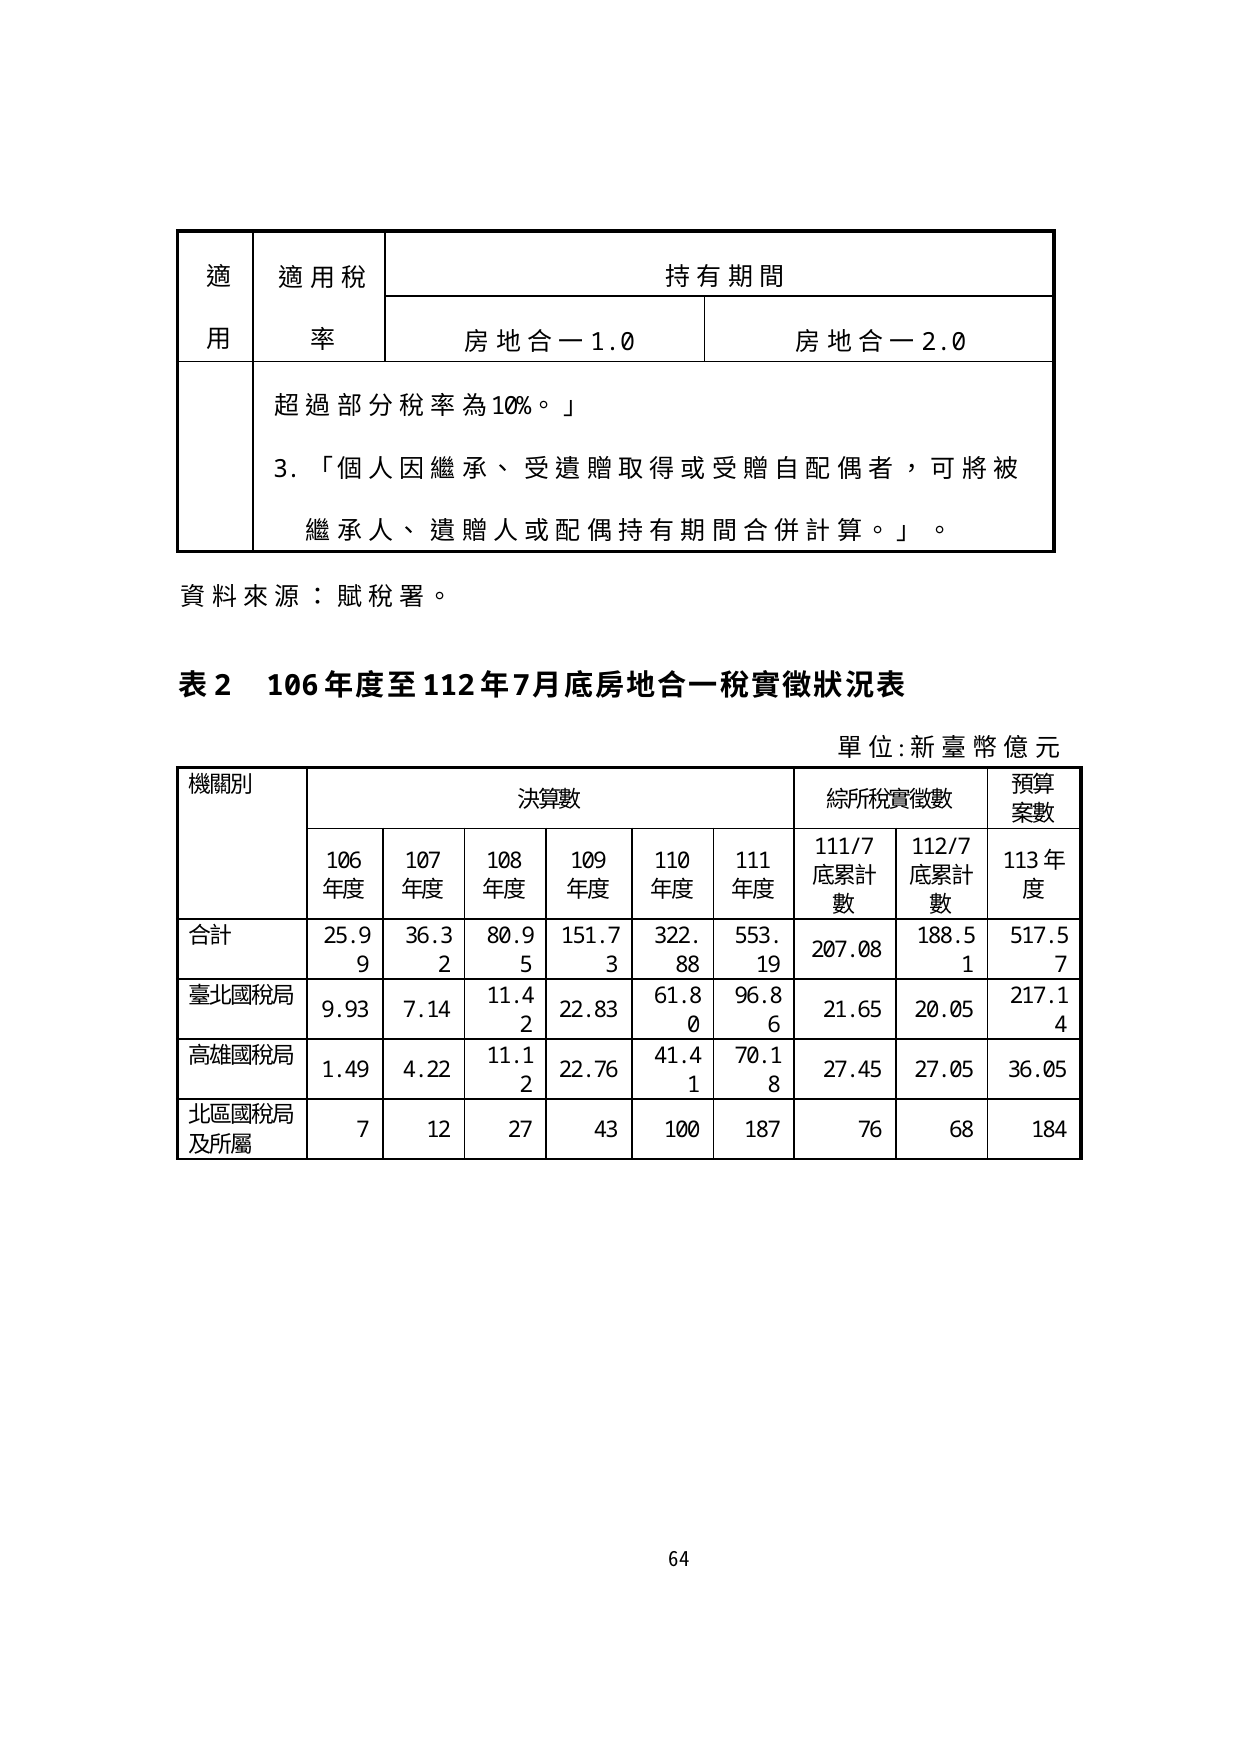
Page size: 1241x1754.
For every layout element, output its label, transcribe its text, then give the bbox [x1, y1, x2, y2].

table_cell 187 [714, 1100, 793, 1158]
table_cell 27 [465, 1100, 545, 1158]
table_cell 11.12 [465, 1040, 545, 1098]
table_cell 7.14 [384, 980, 464, 1038]
table_cell 112/7底累計數 [897, 829, 987, 918]
table_cell 184 [988, 1100, 1079, 1158]
text 資料來源：賦稅署。 [177, 553, 1063, 615]
table_cell 217.14 [988, 980, 1079, 1038]
text 單位:新臺幣億元 [177, 704, 1063, 766]
text 表2 106年度至112年7月底房地合一稅實徵狀況表 [177, 641, 1063, 704]
table_header 綜所稅實徵數 [795, 769, 987, 828]
table_cell 北區國稅局及所屬 [179, 1100, 306, 1158]
table_cell 超過部分稅率為10%。」 3.「個人因繼承、受遺贈取得或受贈自配偶者，可將被繼承人、遺贈人或配偶持有期間合併計算。」。 [254, 362, 1052, 549]
table_cell 100 [633, 1100, 713, 1158]
table_cell 61.80 [633, 980, 713, 1038]
table_header 預算 案數 [988, 769, 1079, 828]
table_cell 80.95 [465, 920, 545, 978]
table_cell 36.32 [384, 920, 464, 978]
table_cell 517.57 [988, 920, 1079, 978]
table_cell 96.86 [714, 980, 793, 1038]
table_cell 房地合一2.0 [705, 297, 1052, 361]
table_header 適用稅率 [254, 233, 384, 361]
table_cell 21.65 [795, 980, 895, 1038]
table_header 適用對象 [179, 233, 252, 361]
table_cell 41.41 [633, 1040, 713, 1098]
table_cell 7 [308, 1100, 382, 1158]
table_header 持有期間 [386, 233, 1052, 295]
table_cell 22.83 [547, 980, 631, 1038]
table_cell 27.05 [897, 1040, 987, 1098]
table_cell 151.73 [547, 920, 631, 978]
table_cell 322.88 [633, 920, 713, 978]
table_cell 43 [547, 1100, 631, 1158]
table_cell 188.51 [897, 920, 987, 978]
table_cell 25.99 [308, 920, 382, 978]
table_cell 109 年度 [547, 829, 631, 918]
table_cell 107 年度 [384, 829, 464, 918]
table_cell 110 年度 [633, 829, 713, 918]
table_cell 高雄國稅局 [179, 1040, 306, 1098]
table_cell 207.08 [795, 920, 895, 978]
table_cell 68 [897, 1100, 987, 1158]
table_cell 1.49 [308, 1040, 382, 1098]
table_cell 房地合一1.0 [386, 297, 704, 361]
table_cell 12 [384, 1100, 464, 1158]
table_cell 22.76 [547, 1040, 631, 1098]
table_cell 20.05 [897, 980, 987, 1038]
table_header 決算數 [308, 769, 793, 828]
table_cell 111/7底累計數 [795, 829, 895, 918]
table_cell 合計 [179, 920, 306, 978]
table_cell 36.05 [988, 1040, 1079, 1098]
table_cell 臺北國稅局 [179, 980, 306, 1038]
table_cell 111 年度 [714, 829, 793, 918]
table_cell 11.42 [465, 980, 545, 1038]
table_cell 27.45 [795, 1040, 895, 1098]
table_cell 9.93 [308, 980, 382, 1038]
table_cell 4.22 [384, 1040, 464, 1098]
table_cell 106 年度 [308, 829, 382, 918]
table_cell 76 [795, 1100, 895, 1158]
table_cell 70.18 [714, 1040, 793, 1098]
table_cell 不受影響者 [179, 362, 252, 549]
table_cell 553.19 [714, 920, 793, 978]
table_header 機關別 [179, 769, 306, 918]
table_cell 113年度 [988, 829, 1079, 918]
table_cell 108 年度 [465, 829, 545, 918]
